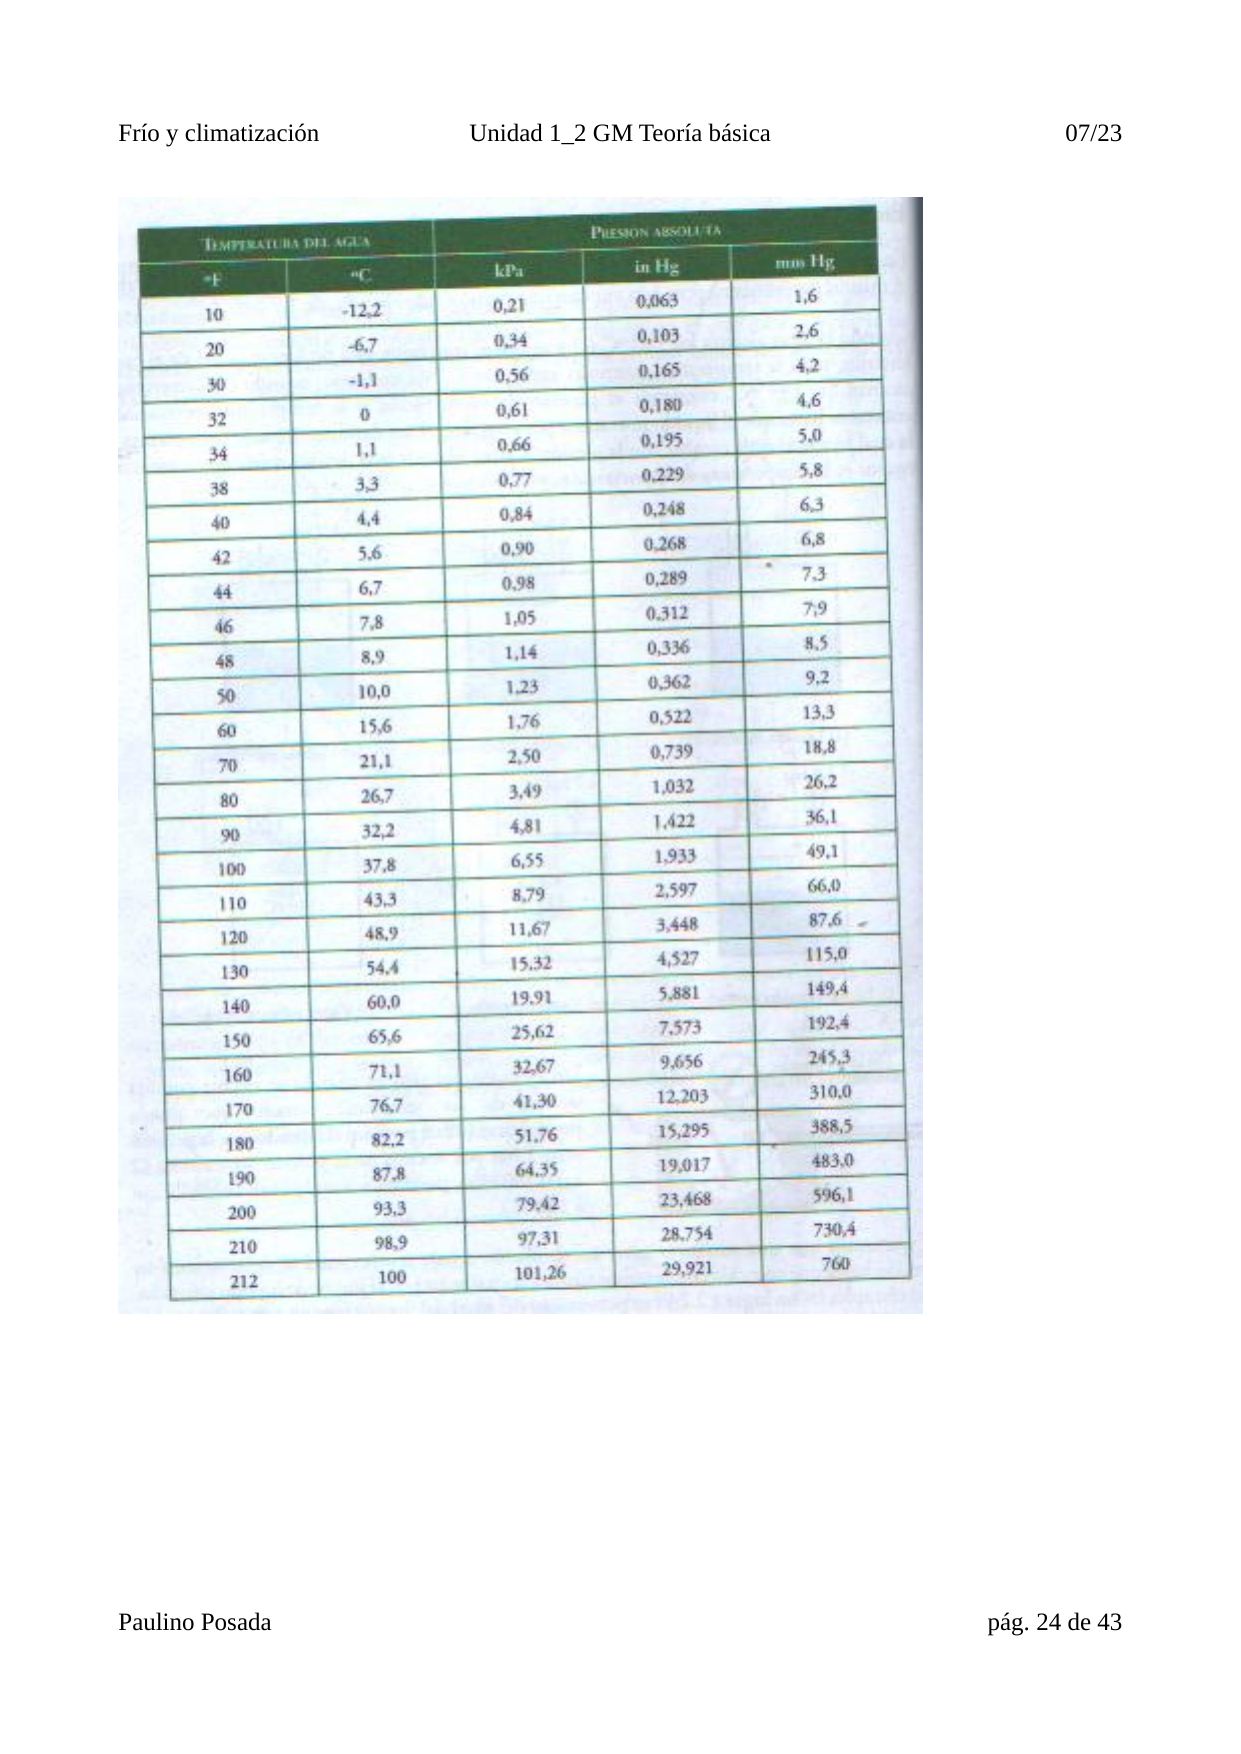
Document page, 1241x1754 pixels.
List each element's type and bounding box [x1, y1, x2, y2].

picture [118, 197, 923, 1314]
